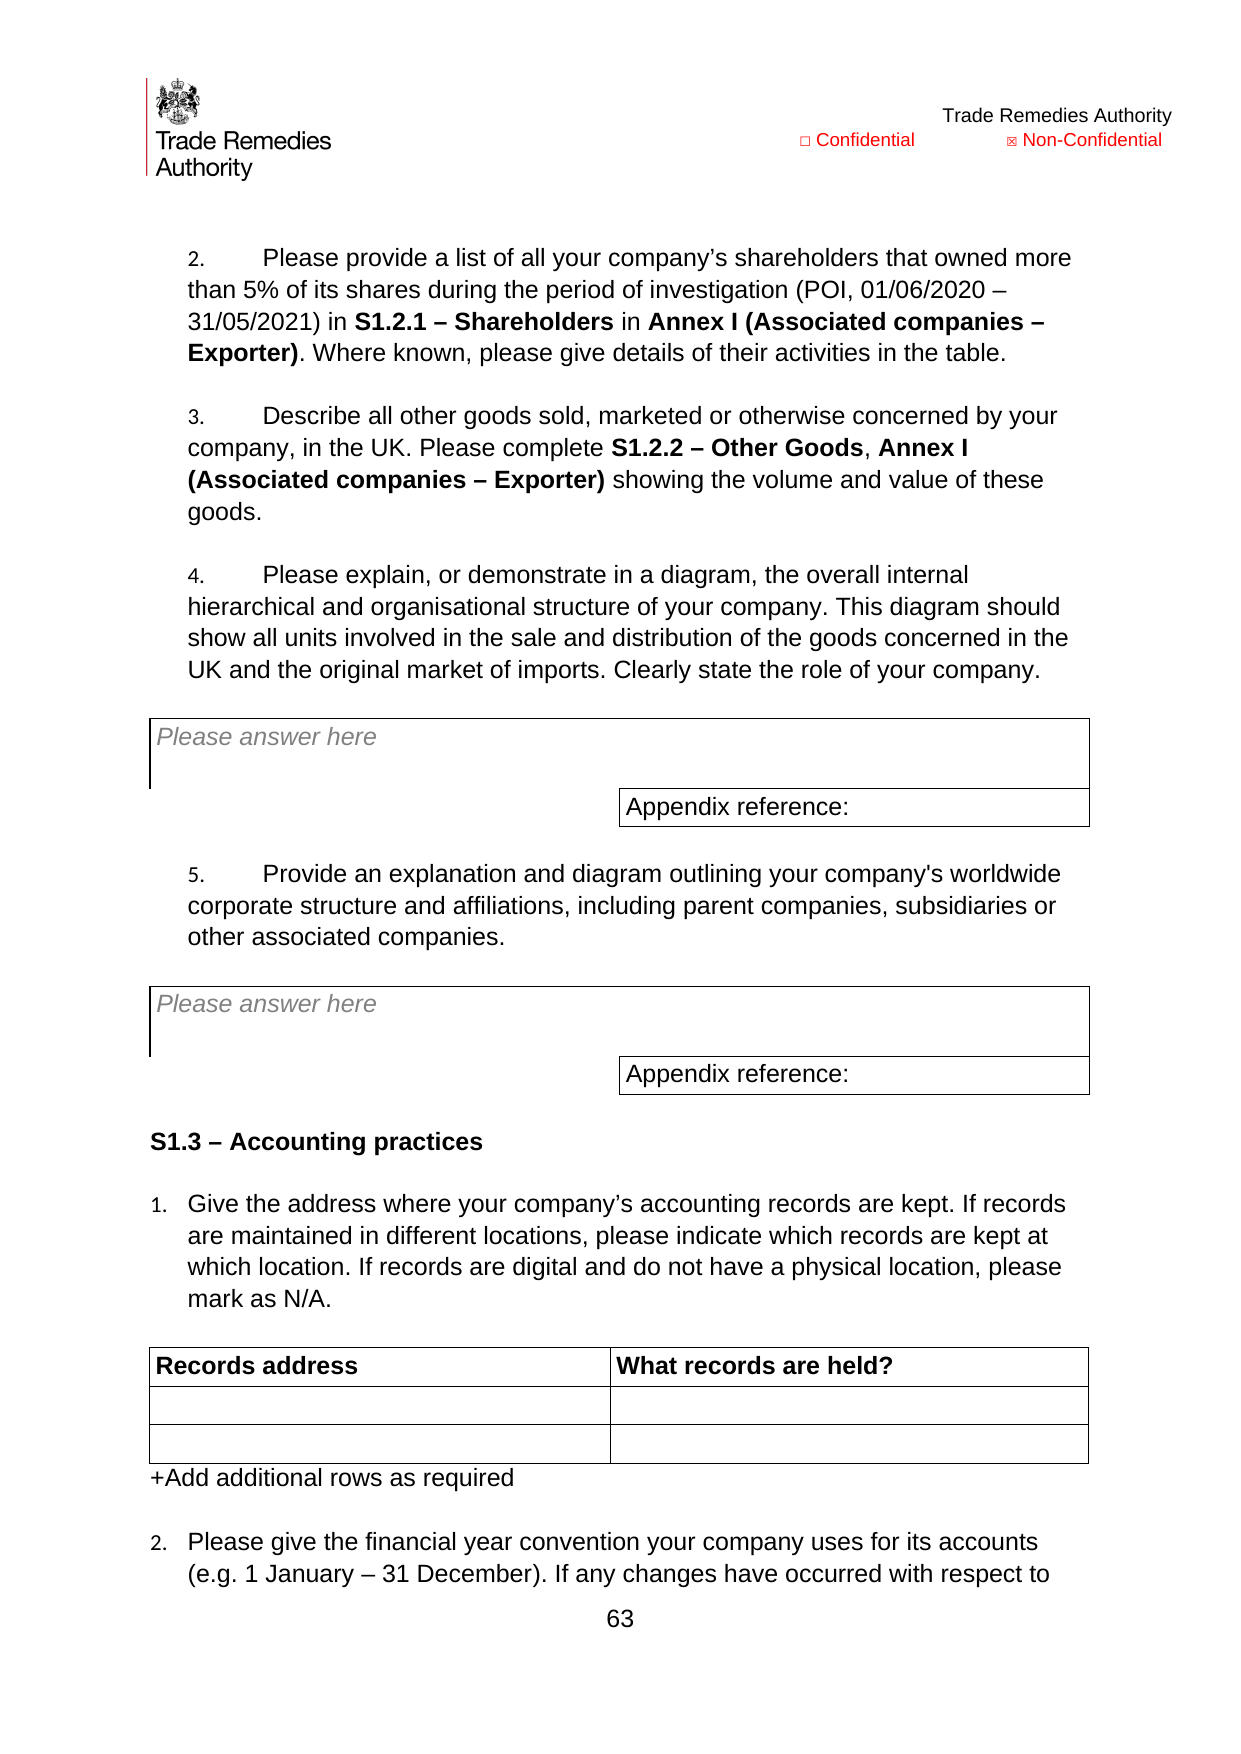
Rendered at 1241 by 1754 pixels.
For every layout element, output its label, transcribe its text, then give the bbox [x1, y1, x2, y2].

table_cell [150, 789, 619, 826]
list Please give the financial year convention your company uses for its accounts (e.g. 1 January – 31 December). If any changes have occurred with respect to [150, 1527, 1090, 1587]
table_header What records are held? [611, 1348, 1088, 1386]
table_cell [150, 1387, 610, 1424]
table_header Please answer here [151, 719, 1089, 788]
subtitle S1.3 – Accounting practices [150, 1127, 1090, 1155]
list Give the address where your company’s accounting records are kept. If records are maintained in different locations, please indicate which records are kept at which location. If records are digital and do not have a physical location, please mark as N/A. [150, 1189, 1090, 1313]
table_cell Appendix reference: [620, 789, 1089, 826]
list Please explain, or demonstrate in a diagram, the overall internal hierarchical and organisational structure of your company. This diagram should show all units involved in the sale and distribution of the goods concerned in the UK and the original market of imports. Clearly state the role of your company. [187, 559, 1090, 683]
table_header Please answer here [151, 987, 1089, 1056]
list Provide an explanation and diagram outlining your company's worldwide corporate structure and affiliations, including parent companies, subsidiaries or other associated companies. [187, 859, 1090, 951]
table_cell Appendix reference: [620, 1057, 1089, 1094]
table_cell [150, 1057, 619, 1094]
list Describe all other goods sold, marketed or otherwise concerned by your company, in the UK. Please complete S1.2.2 – Other Goods, Annex I (Associated companies – Exporter) showing the volume and value of these goods. [187, 401, 1090, 525]
list Please provide a list of all your company’s shareholders that owned more than 5% of its shares during the period of investigation (POI, 01/06/2020 – 31/05/2021) in S1.2.1 – Shareholders in Annex I (Associated companies – Exporter). Where known, please give details of their activities in the table. [187, 243, 1090, 367]
table_cell [150, 1425, 610, 1462]
table_cell [611, 1387, 1088, 1424]
table_header Records address [150, 1348, 610, 1386]
text +Add additional rows as required [150, 1463, 1090, 1492]
table_cell [611, 1425, 1088, 1462]
